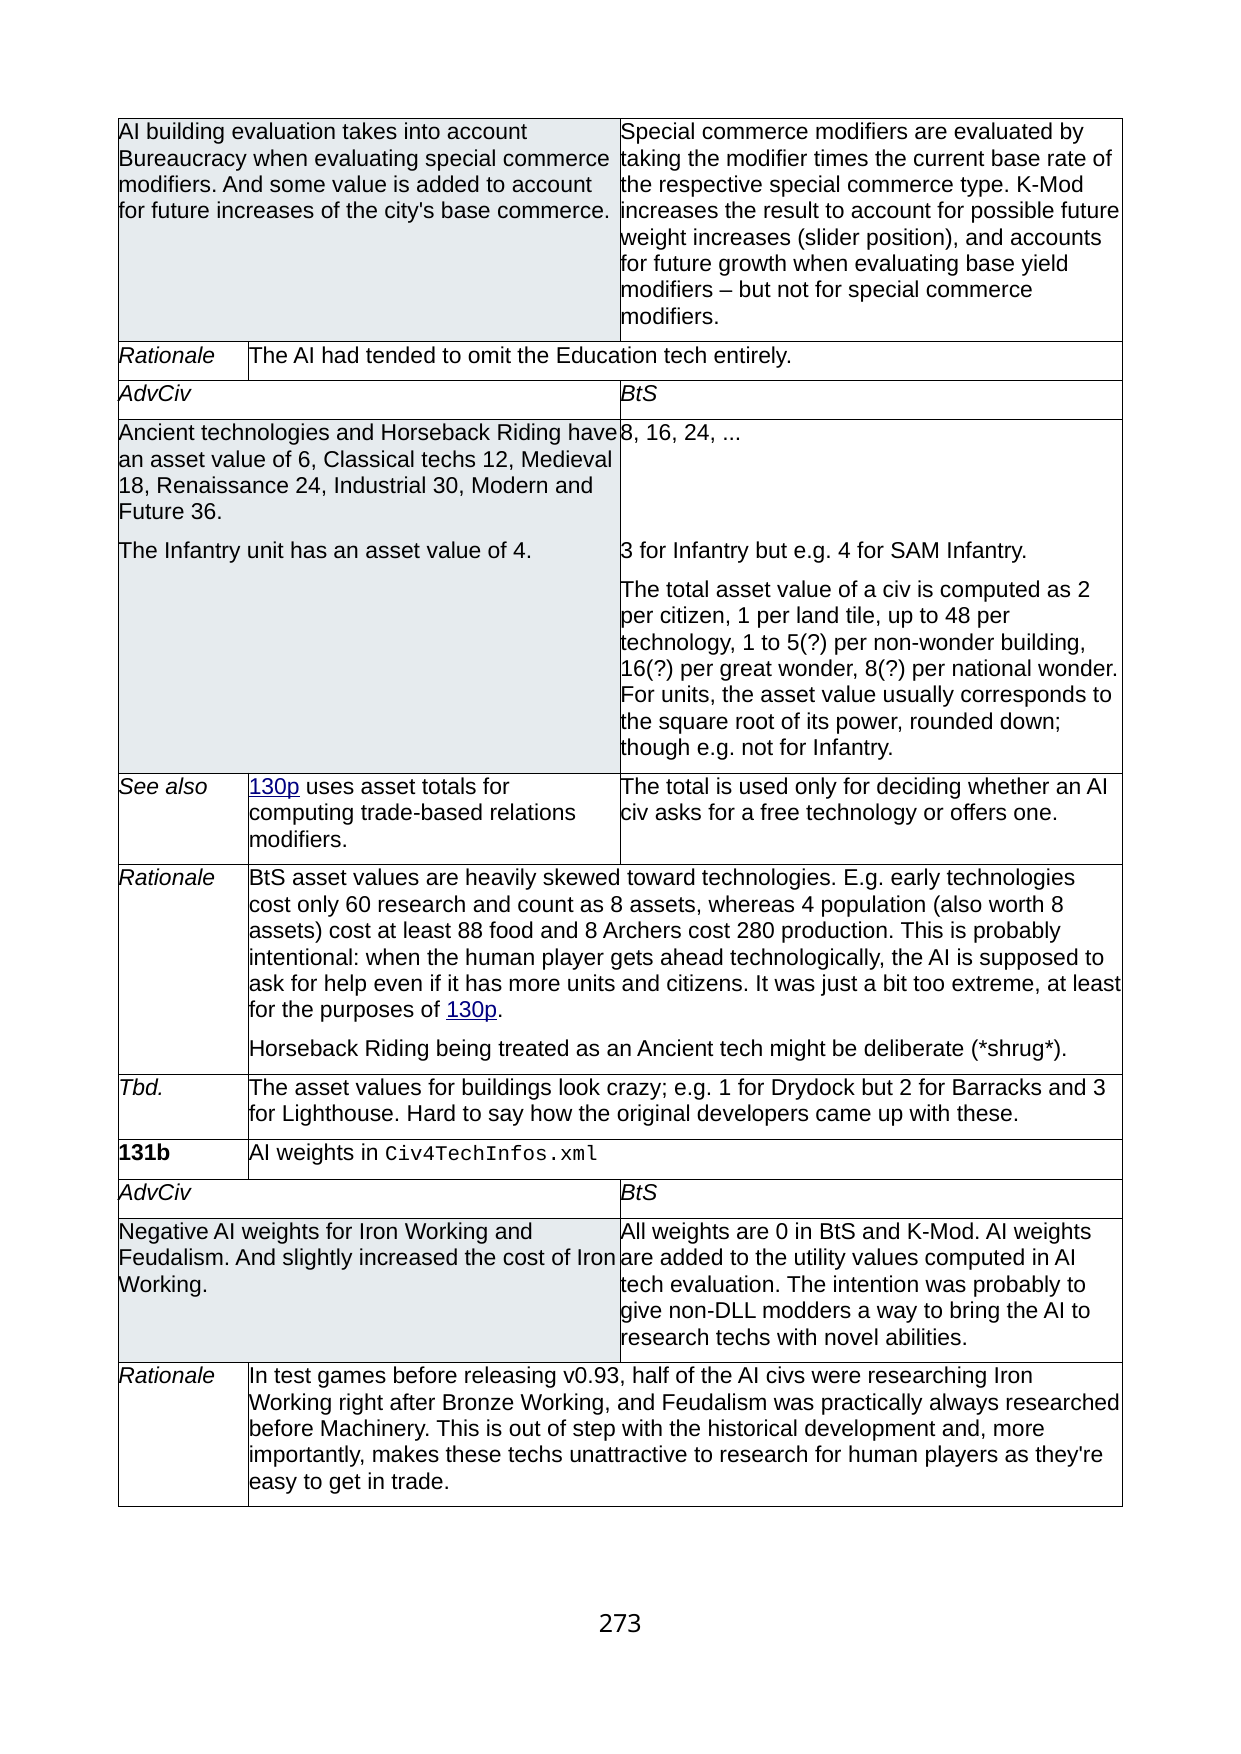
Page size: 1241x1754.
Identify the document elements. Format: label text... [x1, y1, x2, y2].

table_cell In test games before releasing v0.93, half of the AI civs were researching Iron Working right after Bronze Working, and Feudalism was practically always researched before Machinery. This is out of step with the historical development and, more importantly, makes these techs unattractive to research for human players as they're easy to get in trade. [249, 1363, 1122, 1506]
table_cell BtS asset values are heavily skewed toward technologies. E.g. early technologies cost only 60 research and count as 8 assets, whereas 4 population (also worth 8 assets) cost at least 88 food and 8 Archers cost 280 production. This is probably intentional: when the human player gets ahead technologically, the AI is supposed to ask for help even if it has more units and citizens. It was just a bit too extreme, at least for the purposes of 130p. Horseback Riding being treated as an Ancient tech might be deliberate (*shrug*). [249, 865, 1122, 1074]
table_cell AI weights in Civ4TechInfos.xml [249, 1140, 1122, 1179]
table_cell Tbd. [119, 1075, 248, 1139]
table_cell BtS [621, 381, 1122, 419]
table_cell AI building evaluation takes into account Bureaucracy when evaluating special commerce modifiers. And some value is added to account for future increases of the city's base commerce. [119, 119, 620, 341]
table_cell Ancient technologies and Horseback Riding have an asset value of 6, Classical techs 12, Medieval 18, Renaissance 24, Industrial 30, Modern and Future 36. The Infantry unit has an asset value of 4. [119, 420, 620, 773]
table_cell Special commerce modifiers are evaluated by taking the modifier times the current base rate of the respective special commerce type. K-Mod increases the result to account for possible future weight increases (slider position), and accounts for future growth when evaluating base yield modifiers – but not for special commerce modifiers. [621, 119, 1122, 341]
table_cell All weights are 0 in BtS and K-Mod. AI weights are added to the utility values computed in AI tech evaluation. The intention was probably to give non-DLL modders a way to bring the AI to research techs with novel abilities. [621, 1219, 1122, 1362]
table_cell 130p uses asset totals for computing trade-based relations modifiers. [249, 774, 620, 864]
table_cell The AI had tended to omit the Education tech entirely. [249, 342, 1122, 380]
table_cell Rationale [119, 342, 248, 380]
table_cell Rationale [119, 1363, 248, 1506]
table_cell 131b [119, 1140, 248, 1179]
table_cell The total is used only for deciding whether an AI civ asks for a free technology or offers one. [621, 774, 1122, 864]
table_cell See also [119, 774, 248, 864]
table_cell 8, 16, 24, ... 3 for Infantry but e.g. 4 for SAM Infantry. The total asset value of a civ is computed as 2 per citizen, 1 per land tile, up to 48 per technology, 1 to 5(?) per non-wonder building, 16(?) per great wonder, 8(?) per national wonder. For units, the asset value usually corresponds to the square root of its power, rounded down; though e.g. not for Infantry. [621, 420, 1122, 773]
table_cell Rationale [119, 865, 248, 1074]
table_cell AdvCiv [119, 1180, 620, 1218]
table_cell AdvCiv [119, 381, 620, 419]
table_cell The asset values for buildings look crazy; e.g. 1 for Drydock but 2 for Barracks and 3 for Lighthouse. Hard to say how the original developers came up with these. [249, 1075, 1122, 1139]
table_cell BtS [621, 1180, 1122, 1218]
table_cell Negative AI weights for Iron Working and Feudalism. And slightly increased the cost of Iron Working. [119, 1219, 620, 1362]
